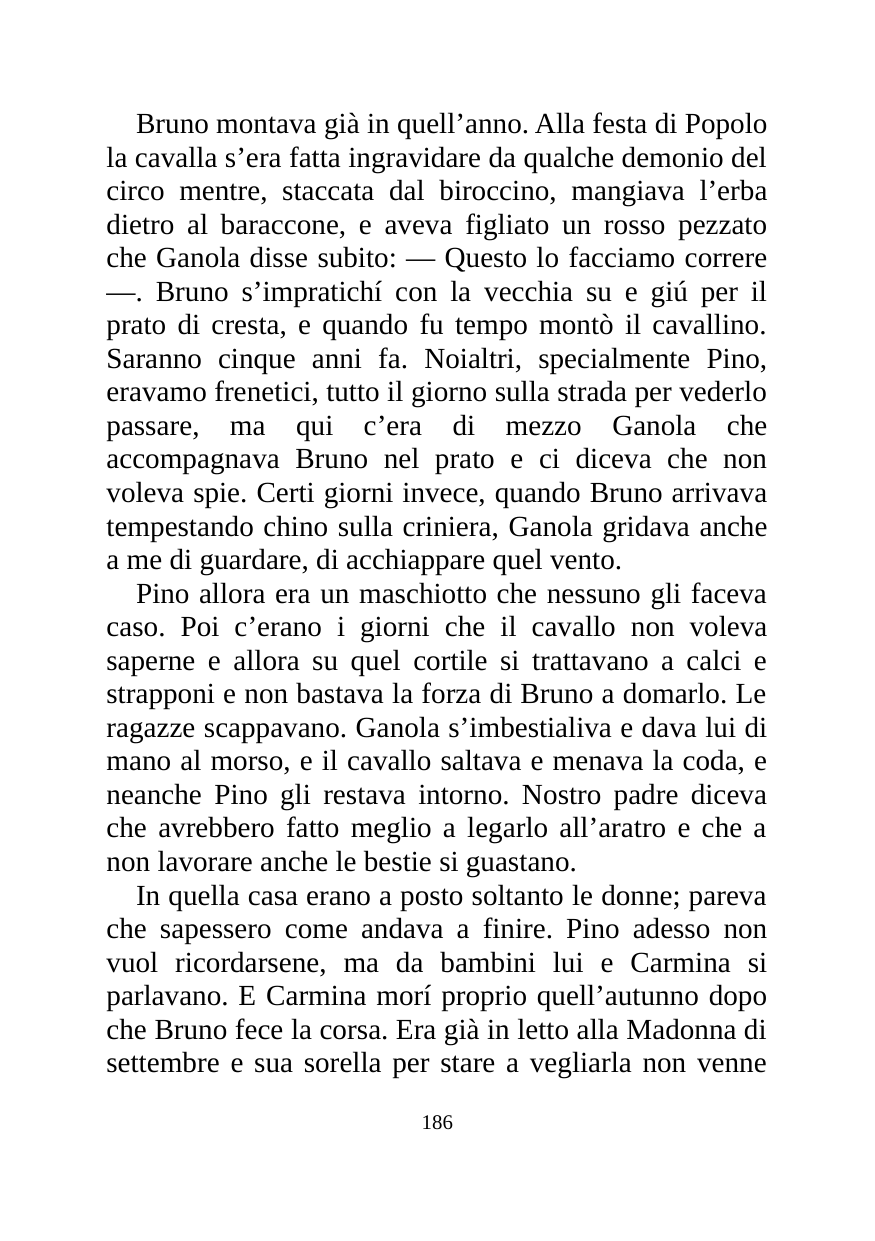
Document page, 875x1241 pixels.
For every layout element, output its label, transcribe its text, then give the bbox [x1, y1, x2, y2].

text Bruno montava già in quell’anno. Alla festa di Popolo la cavalla s’era fatta ingravidare da qualche demonio del circo mentre, staccata dal biroccino, mangiava l’erba dietro al baraccone, e aveva figliato un rosso pezzato che Ganola disse subito: — Questo lo facciamo correre —. Bruno s’impratichí con la vecchia su e giú per il prato di cresta, e quando fu tempo montò il cavallino. Saranno cinque anni fa. Noialtri, specialmente Pino, eravamo frenetici, tutto il giorno sulla strada per vederlo passare, ma qui c’era di mezzo Ganola che accompagnava Bruno nel prato e ci diceva che non voleva spie. Certi giorni invece, quando Bruno arrivava tempestando chino sulla criniera, Ganola gridava anche a me di guardare, di acchiappare quel vento. [106, 106, 768, 576]
text Pino allora era un maschiotto che nessuno gli faceva caso. Poi c’erano i giorni che il cavallo non voleva saperne e allora su quel cortile si trattavano a calci e strapponi e non bastava la forza di Bruno a domarlo. Le ragazze scappavano. Ganola s’imbestialiva e dava lui di mano al morso, e il cavallo saltava e menava la coda, e neanche Pino gli restava intorno. Nostro padre diceva che avrebbero fatto meglio a legarlo all’aratro e che a non lavorare anche le bestie si guastano. [106, 576, 768, 878]
text In quella casa erano a posto soltanto le donne; pareva che sapessero come andava a finire. Pino adesso non vuol ricordarsene, ma da bambini lui e Carmina si parlavano. E Carmina morí proprio quell’autunno dopo che Bruno fece la corsa. Era già in letto alla Madonna di settembre e sua sorella per stare a vegliarla non venne [106, 878, 768, 1079]
